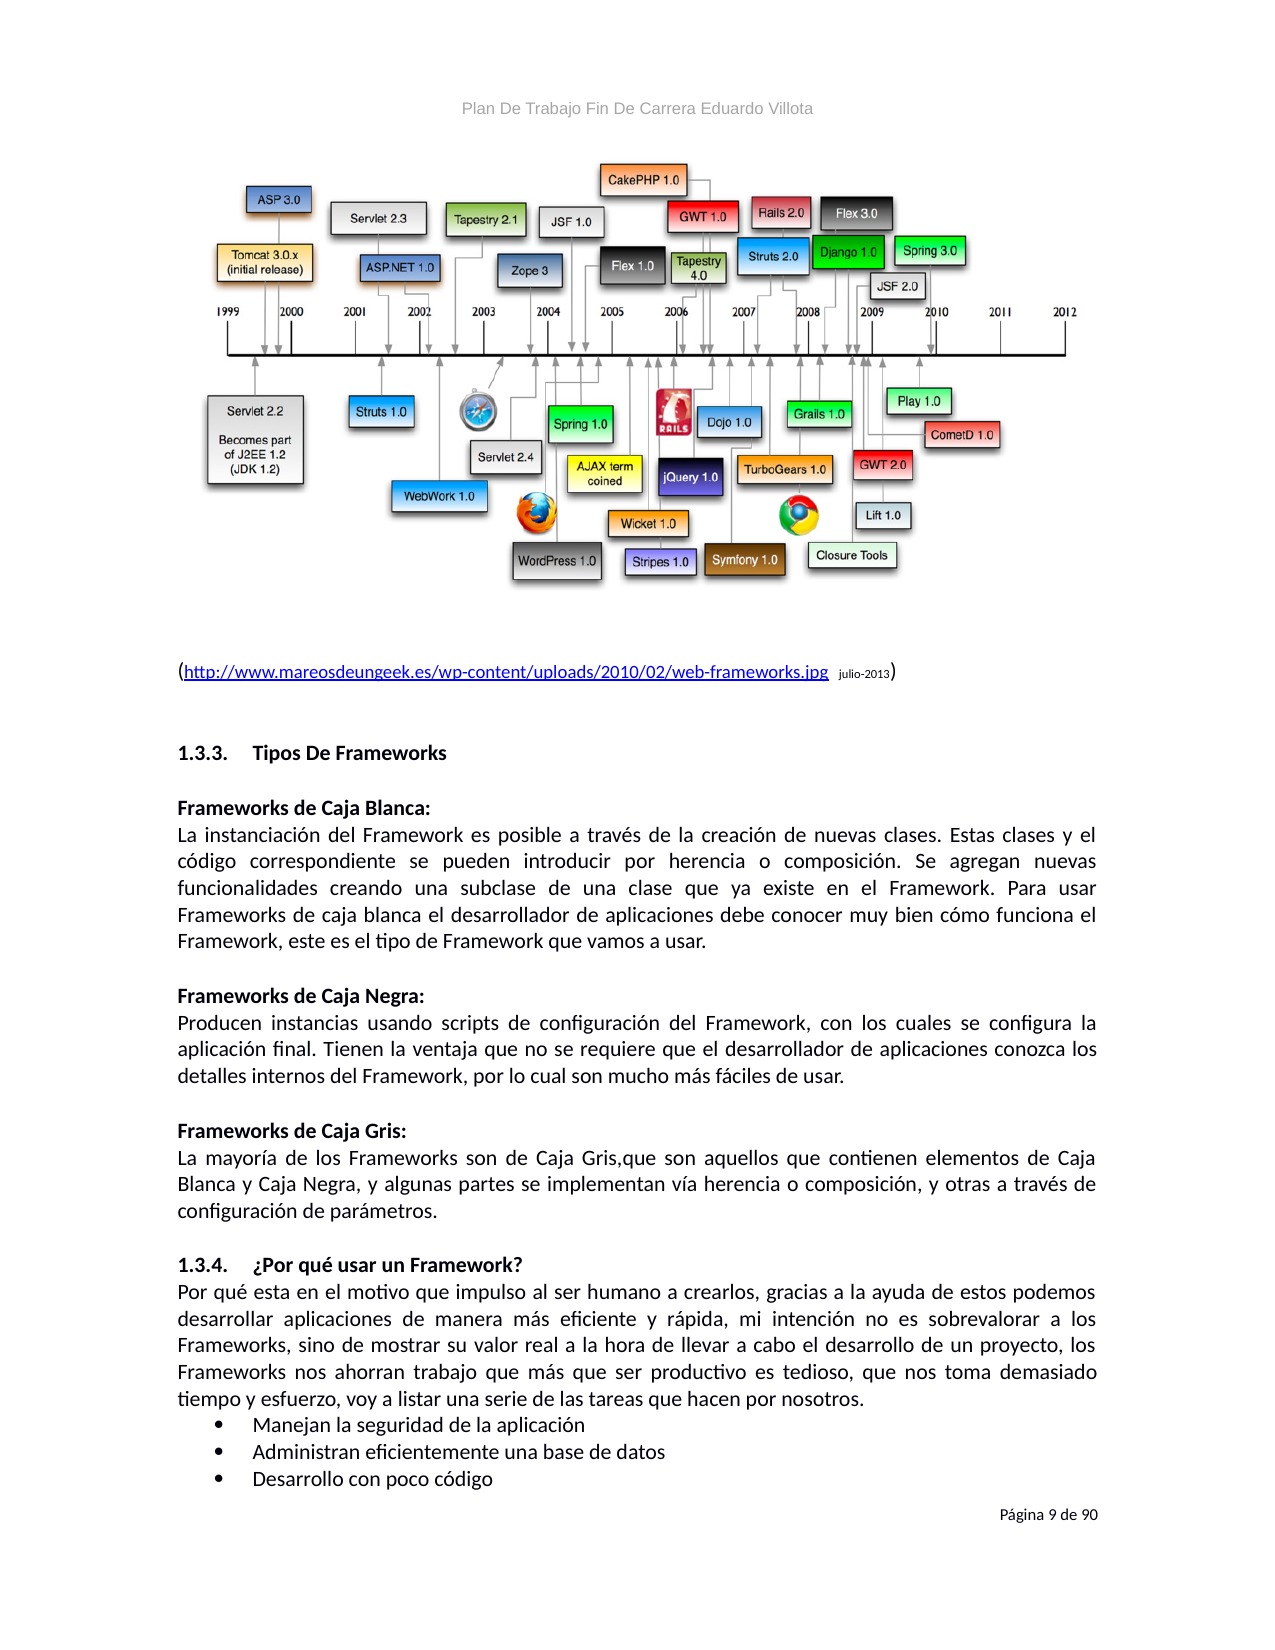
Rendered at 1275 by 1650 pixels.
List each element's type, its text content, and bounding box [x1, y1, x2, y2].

picture [187, 147, 1088, 604]
text La instanciación del Framework es posible a través de la creación de nuevas clases. Estas clases y el código correspondiente se pueden introducir por herencia o composición. Se agregan nuevas funcionalidades creando una subclase de una clase que ya existe en el Framework. Para usar Frameworks de caja blanca el desarrollador de aplicaciones debe conocer muy bien cómo funciona el Framework, este es el tipo de Framework que vamos a usar. [177, 821, 1098, 954]
list Tipos De Frameworks [177, 739, 1098, 766]
text Frameworks de Caja Blanca: [177, 794, 1098, 821]
text Por qué esta en el motivo que impulso al ser humano a crearlos, gracias a la ayuda de estos podemos desarrollar aplicaciones de manera más eficiente y rápida, mi intención no es sobrevalorar a los Frameworks, sino de mostrar su valor real a la hora de llevar a cabo el desarrollo de un proyecto, los Frameworks nos ahorran trabajo que más que ser productivo es tedioso, que nos toma demasiado tiempo y esfuerzo, voy a listar una serie de las tareas que hacen por nosotros. [177, 1278, 1098, 1412]
list Desarrollo con poco código [215, 1465, 1098, 1492]
list Manejan la seguridad de la aplicación [215, 1412, 1098, 1438]
text Frameworks de Caja Gris: [177, 1117, 1098, 1144]
list Administran eficientemente una base de datos [215, 1438, 1098, 1465]
text 1.3.4. ¿Por qué usar un Framework? [177, 1252, 1098, 1278]
text Producen instancias usando scripts de configuración del Framework, con los cuales se configura la aplicación final. Tienen la ventaja que no se requiere que el desarrollador de aplicaciones conozca los detalles internos del Framework, por lo cual son mucho más fáciles de usar. [177, 1009, 1098, 1089]
text (http://www.mareosdeungeek.es/wp-content/uploads/2010/02/web-frameworks.jpg julio-2013) [177, 657, 1098, 683]
text Frameworks de Caja Negra: [177, 982, 1098, 1009]
text La mayoría de los Frameworks son de Caja Gris,que son aquellos que contienen elementos de Caja Blanca y Caja Negra, y algunas partes se implementan vía herencia o composición, y otras a través de configuración de parámetros. [177, 1144, 1098, 1224]
